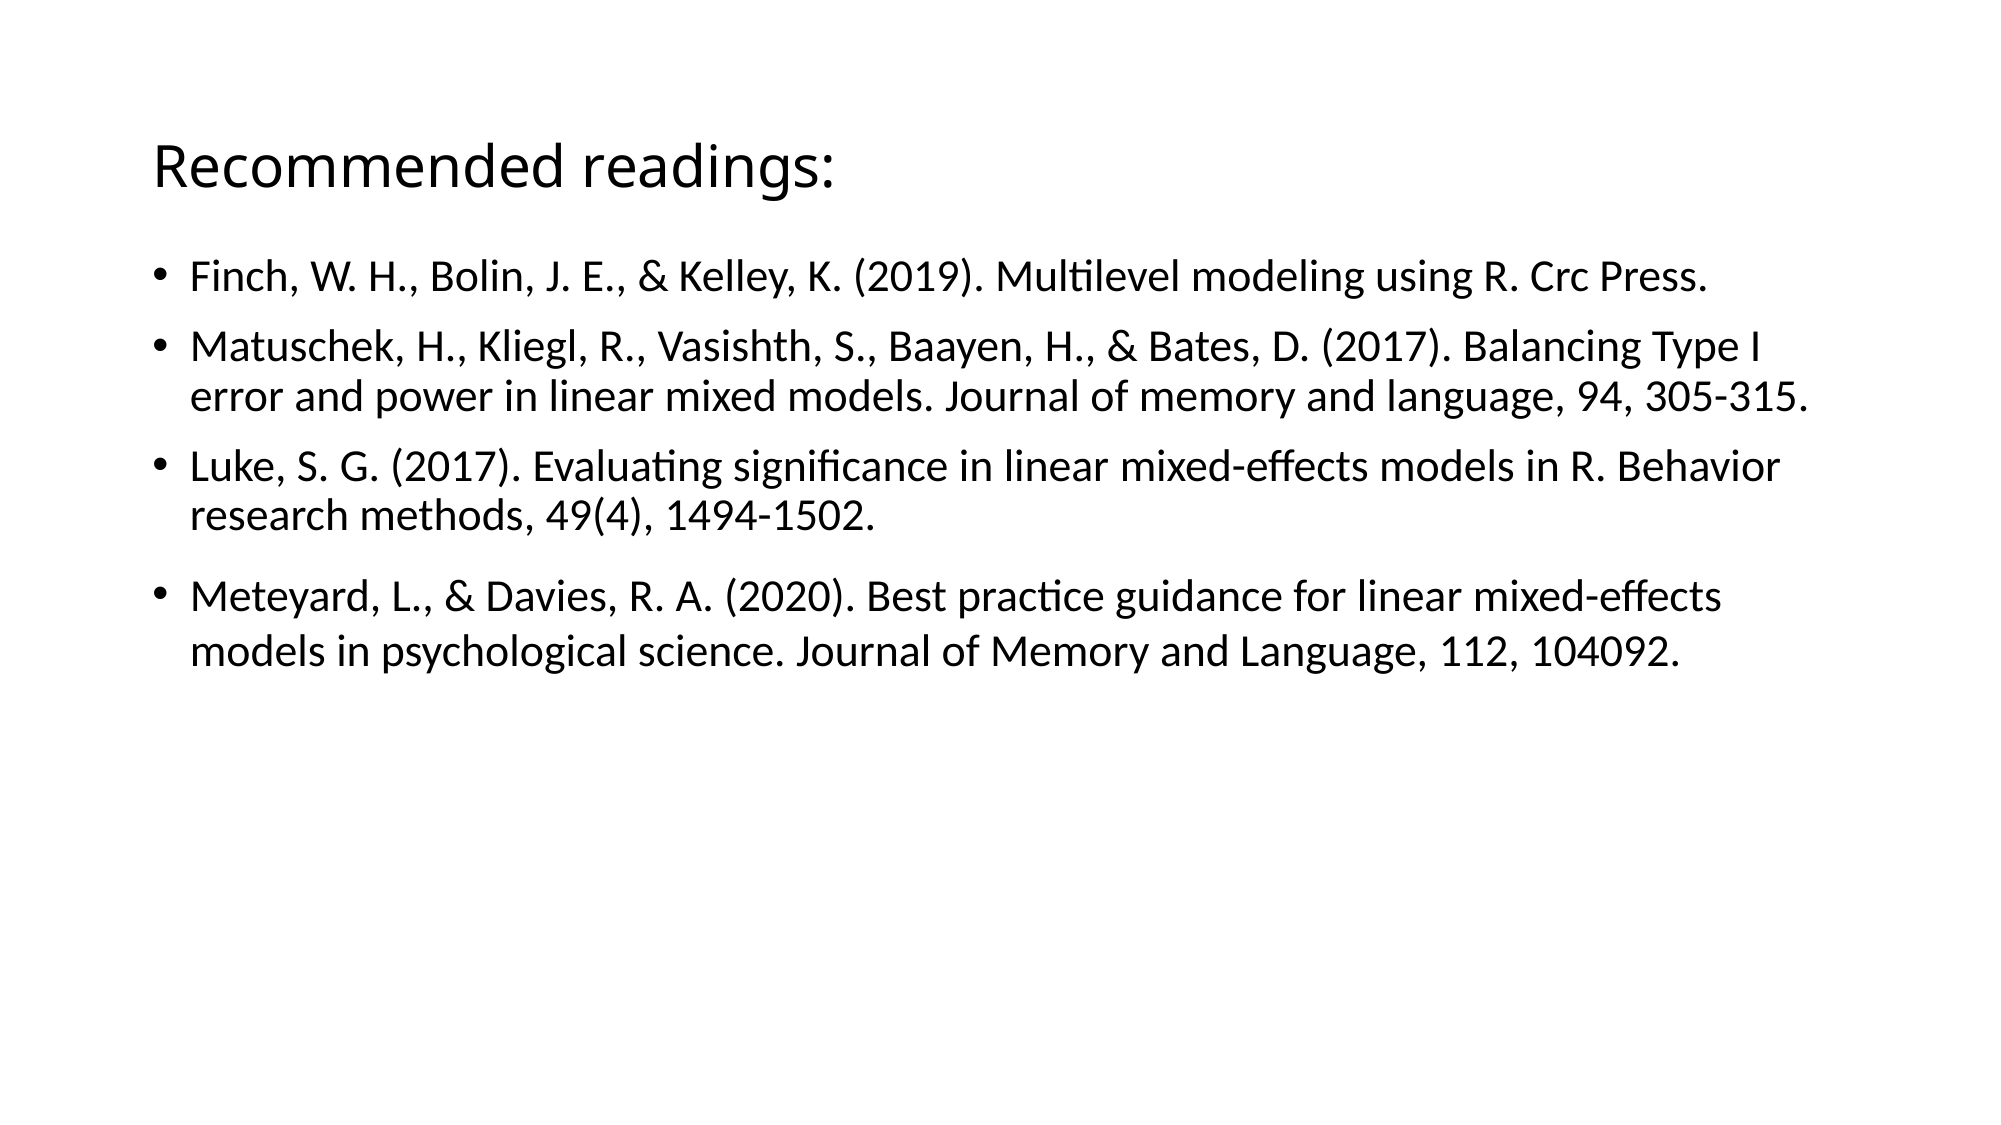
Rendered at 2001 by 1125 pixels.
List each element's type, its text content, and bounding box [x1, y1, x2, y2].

title Recommended readings: [137, 59, 1863, 153]
list Finch, W. H., Bolin, J. E., & Kelley, K. (2019). Multilevel modeling using R. Crc Press. Matuschek, H., Kliegl, R., Vasishth, S., Baayen, H., & Bates, D. (2017). Balancing Type I error and power in linear mixed models. Journal of memory and language, 94, 305-315. Luke, S. G. (2017). Evaluating significance in linear mixed-effects models in R. Behavior research methods, 49(4), 1494-1502. Meteyard, L., & Davies, R. A. (2020). Best practice guidance for linear mixed-effects models in psychological science. Journal of Memory and Language, 112, 104092. [137, 153, 1863, 868]
